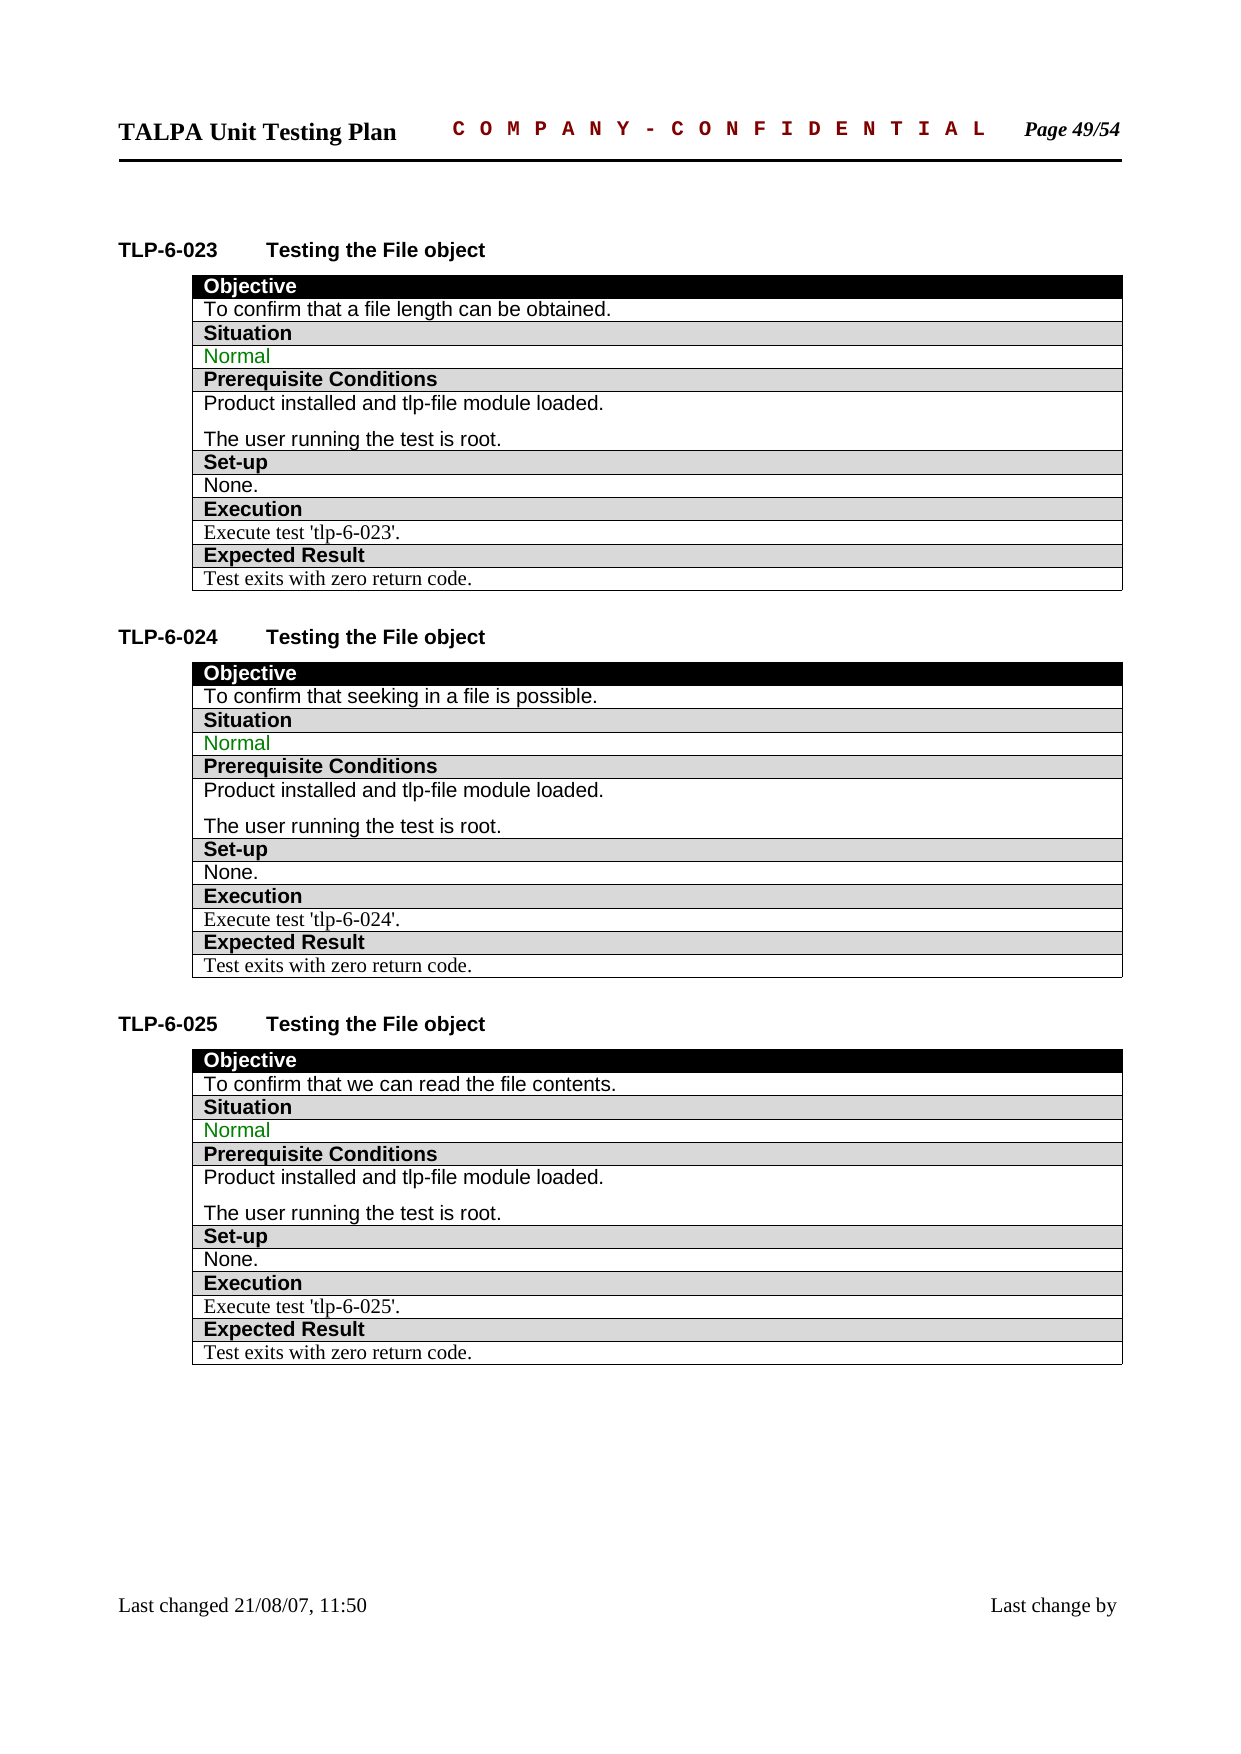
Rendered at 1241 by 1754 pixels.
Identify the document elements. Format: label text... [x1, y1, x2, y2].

table_cell Expected Result [193, 932, 1122, 954]
table_cell Situation [193, 709, 1122, 732]
table_cell Expected Result [193, 545, 1122, 567]
table_cell Normal [193, 346, 1122, 368]
table_cell Test exits with zero return code. [193, 955, 1122, 977]
table_header Objective [193, 276, 1122, 298]
table_cell Situation [193, 322, 1122, 345]
table_cell Prerequisite Conditions [193, 1143, 1122, 1165]
table_cell None. [193, 475, 1122, 497]
table_cell Execute test 'tlp-6-025'. [193, 1296, 1122, 1318]
table_cell Set-up [193, 451, 1122, 474]
table_cell Product installed and tlp-file module loaded. The user running the test is root. [193, 779, 1122, 838]
table_cell Situation [193, 1096, 1122, 1119]
table_cell To confirm that we can read the file contents. [193, 1073, 1122, 1095]
table_header Objective [193, 663, 1122, 685]
table_cell Execute test 'tlp-6-023'. [193, 521, 1122, 544]
table_cell Expected Result [193, 1319, 1122, 1341]
table_cell Product installed and tlp-file module loaded. The user running the test is root. [193, 1166, 1122, 1225]
table_cell Product installed and tlp-file module loaded. The user running the test is root. [193, 392, 1122, 450]
table_cell To confirm that seeking in a file is possible. [193, 686, 1122, 708]
text TLP-6-023 Testing the File object [118, 239, 1122, 262]
table_cell Prerequisite Conditions [193, 756, 1122, 778]
table_cell Test exits with zero return code. [193, 568, 1122, 590]
table_cell Execution [193, 498, 1122, 520]
table_cell Set-up [193, 1226, 1122, 1248]
table_cell To confirm that a file length can be obtained. [193, 299, 1122, 321]
text TLP-6-025 Testing the File object [118, 1013, 1122, 1036]
table_cell Test exits with zero return code. [193, 1342, 1122, 1364]
table_cell Prerequisite Conditions [193, 369, 1122, 391]
table_cell Execute test 'tlp-6-024'. [193, 909, 1122, 931]
table_header Objective [193, 1050, 1122, 1072]
table_cell None. [193, 862, 1122, 884]
table_cell None. [193, 1249, 1122, 1271]
text TLP-6-024 Testing the File object [118, 626, 1122, 649]
table_cell Normal [193, 1120, 1122, 1142]
table_cell Execution [193, 885, 1122, 908]
table_cell Execution [193, 1272, 1122, 1295]
table_cell Set-up [193, 839, 1122, 861]
table_cell Normal [193, 733, 1122, 755]
